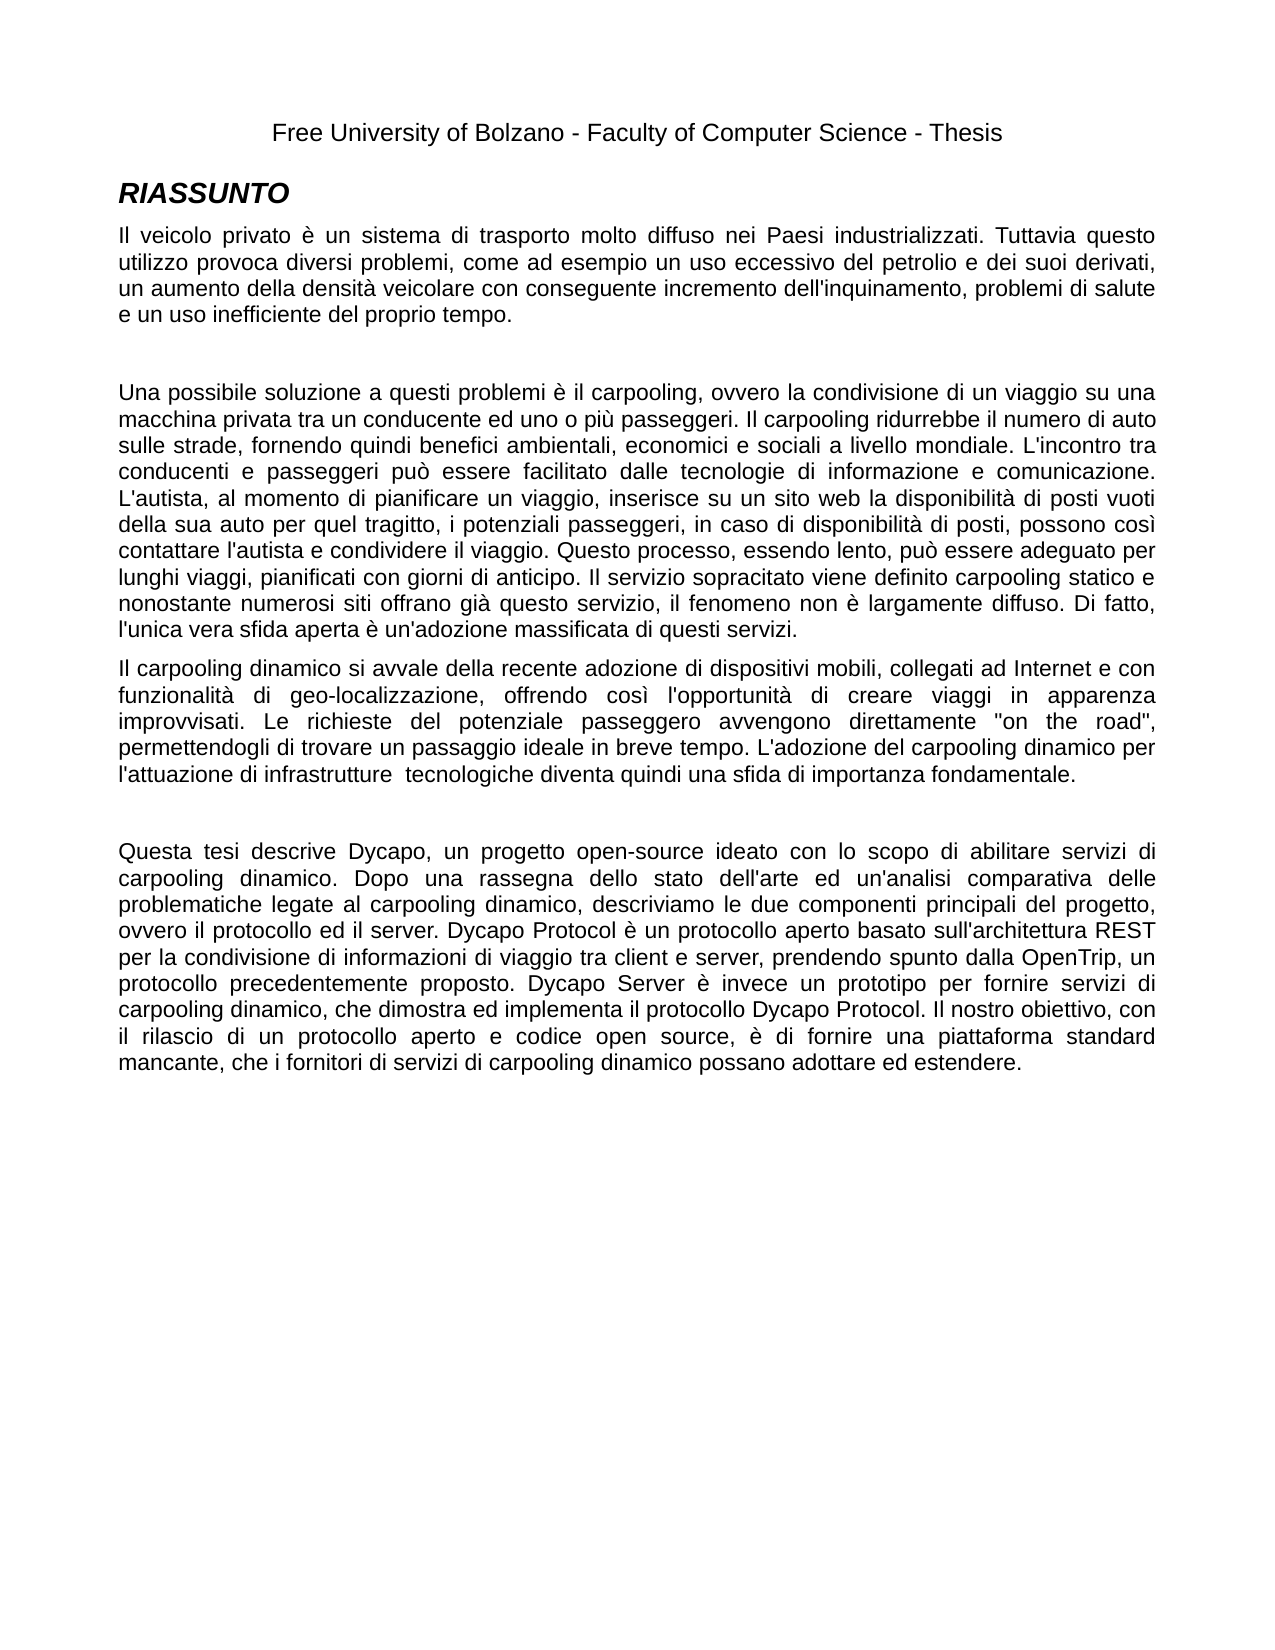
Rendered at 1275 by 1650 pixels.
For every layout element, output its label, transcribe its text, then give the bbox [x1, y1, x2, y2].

text Il carpooling dinamico si avvale della recente adozione di dispositivi mobili, collegati ad Internet e con funzionalità di geo-localizzazione, offrendo così l'opportunità di creare viaggi in apparenza improvvisati. Le richieste del potenziale passeggero avvengono direttamente "on the road", permettendogli di trovare un passaggio ideale in breve tempo. L'adozione del carpooling dinamico per l'attuazione di infrastrutture tecnologiche diventa quindi una sfida di importanza fondamentale. [118, 655, 1157, 787]
text Una possibile soluzione a questi problemi è il carpooling, ovvero la condivisione di un viaggio su una macchina privata tra un conducente ed uno o più passeggeri. Il carpooling ridurrebbe il numero di auto sulle strade, fornendo quindi benefici ambientali, economici e sociali a livello mondiale. L'incontro tra conducenti e passeggeri può essere facilitato dalle tecnologie di informazione e comunicazione. L'autista, al momento di pianificare un viaggio, inserisce su un sito web la disponibilità di posti vuoti della sua auto per quel tragitto, i potenziali passeggeri, in caso di disponibilità di posti, possono così contattare l'autista e condividere il viaggio. Questo processo, essendo lento, può essere adeguato per lunghi viaggi, pianificati con giorni di anticipo. Il servizio sopracitato viene definito carpooling statico e nonostante numerosi siti offrano già questo servizio, il fenomeno non è largamente diffuso. Di fatto, l'unica vera sfida aperta è un'adozione massificata di questi servizi. [118, 379, 1157, 643]
subtitle RIASSUNTO [118, 176, 1157, 210]
text Questa tesi descrive Dycapo, un progetto open-source ideato con lo scopo di abilitare servizi di carpooling dinamico. Dopo una rassegna dello stato dell'arte ed un'analisi comparativa delle problematiche legate al carpooling dinamico, descriviamo le due componenti principali del progetto, ovvero il protocollo ed il server. Dycapo Protocol è un protocollo aperto basato sull'architettura REST per la condivisione di informazioni di viaggio tra client e server, prendendo spunto dalla OpenTrip, un protocollo precedentemente proposto. Dycapo Server è invece un prototipo per fornire servizi di carpooling dinamico, che dimostra ed implementa il protocollo Dycapo Protocol. Il nostro obiettivo, con il rilascio di un protocollo aperto e codice open source, è di fornire una piattaforma standard mancante, che i fornitori di servizi di carpooling dinamico possano adottare ed estendere. [118, 838, 1157, 1076]
text Il veicolo privato è un sistema di trasporto molto diffuso nei Paesi industrializzati. Tuttavia questo utilizzo provoca diversi problemi, come ad esempio un uso eccessivo del petrolio e dei suoi derivati, un aumento della densità veicolare con conseguente incremento dell'inquinamento, problemi di salute e un uso inefficiente del proprio tempo. [118, 222, 1157, 328]
